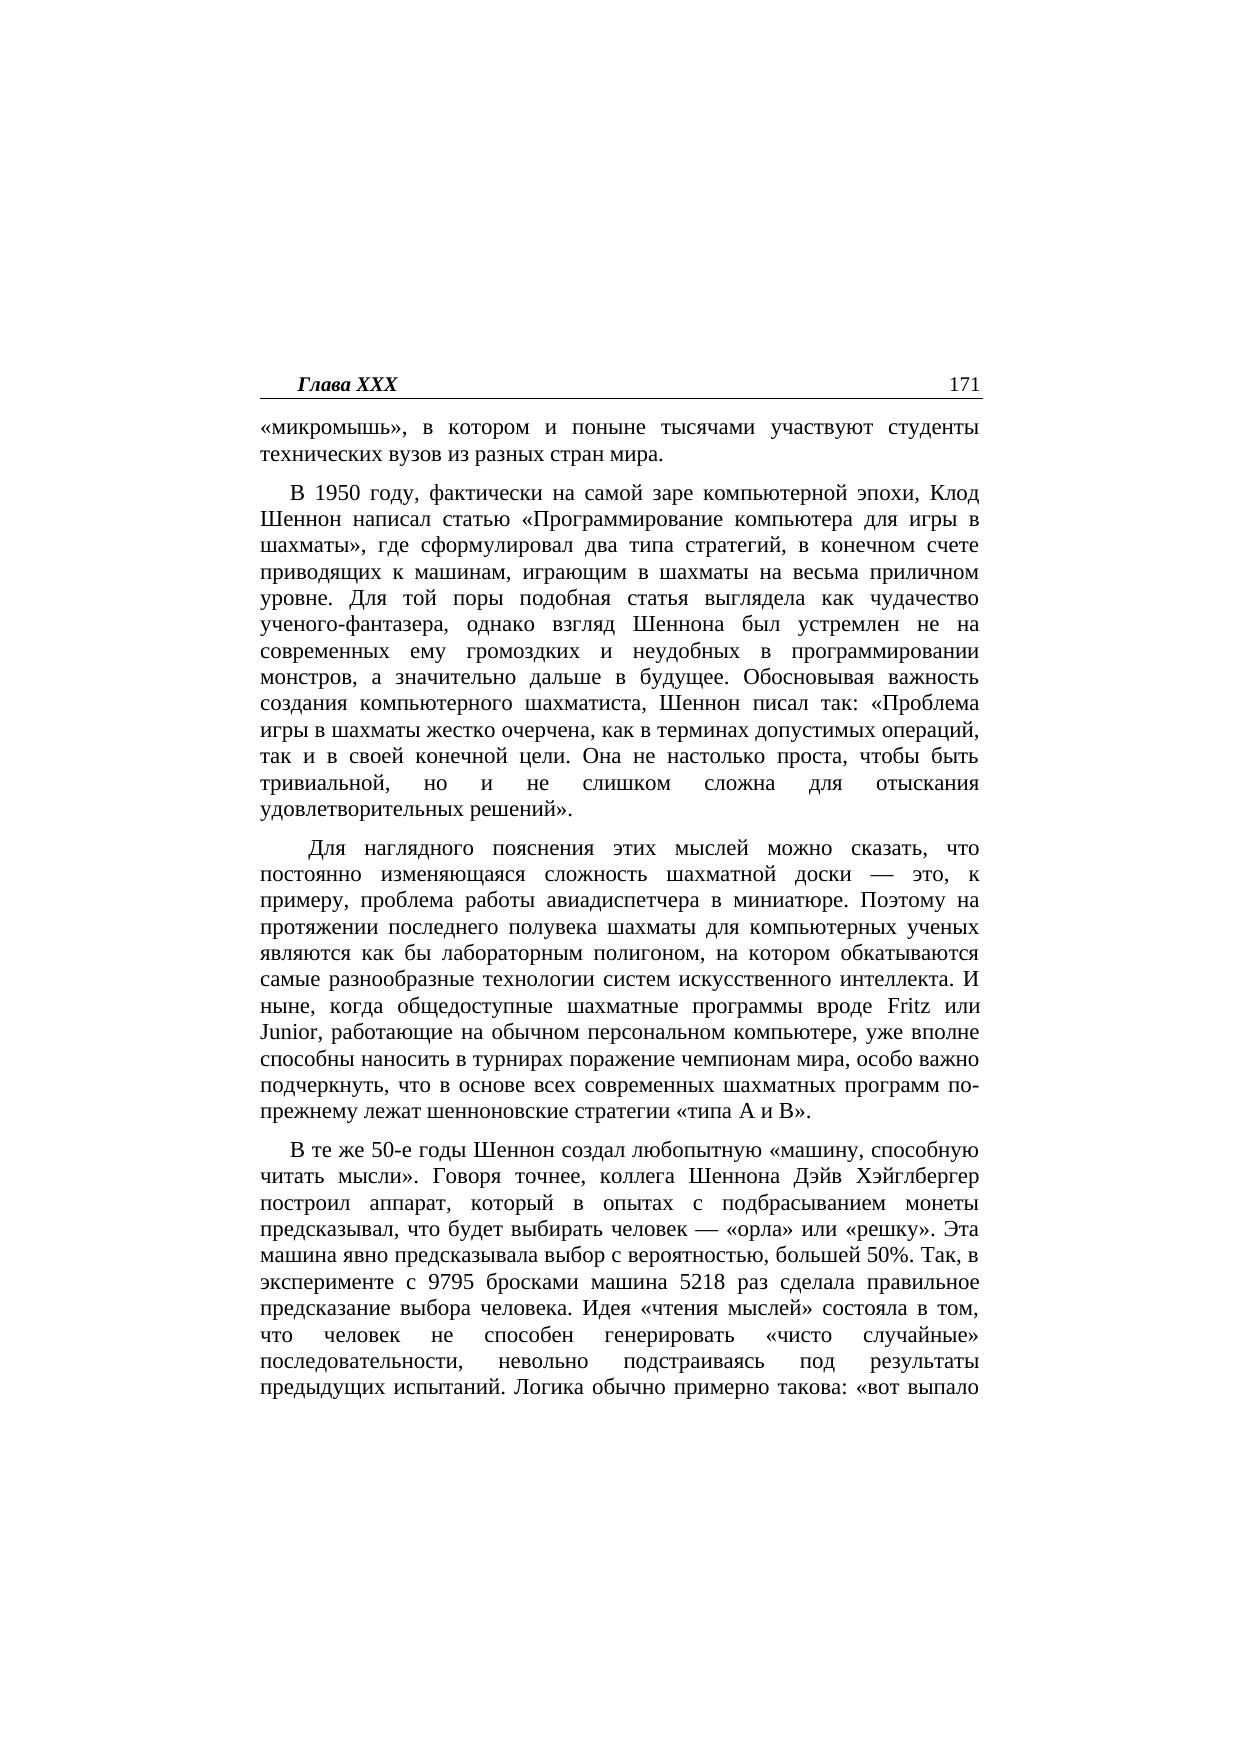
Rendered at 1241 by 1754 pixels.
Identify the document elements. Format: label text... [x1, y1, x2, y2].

text «микромышь», в котором и поныне тысячами участвуют студенты технических вузов из разных стран мира. [260, 413, 980, 466]
text В 1950 году, фактически на самой заре компьютерной эпохи, Клод Шеннон написал статью «Программирование компьютера для игры в шахматы», где сформулировал два типа стратегий, в конечном счете приводящих к машинам, играющим в шахматы на весьма приличном уровне. Для той поры подобная статья выглядела как чудачество ученого-фантазера, однако взгляд Шеннона был устремлен не на современных ему громоздких и неудобных в программировании монстров, а значительно дальше в будущее. Обосновывая важность создания компьютерного шахматиста, Шеннон писал так: «Проблема игры в шахматы жестко очерчена, как в терминах допустимых операций, так и в своей конечной цели. Она не настолько проста, чтобы быть тривиальной, но и не слишком сложна для отыскания удовлетворительных решений». [260, 479, 980, 821]
text Для наглядного пояснения этих мыслей можно сказать, что постоянно изменяющаяся сложность шахматной доски — это, к примеру, проблема работы авиадиспетчера в миниатюре. Поэтому на протяжении последнего полувека шахматы для компьютерных ученых являются как бы лабораторным полигоном, на котором обкатываются самые разнообразные технологии систем искусственного интеллекта. И ныне, когда общедоступные шахматные программы вроде Fritz или Junior, работающие на обычном персональном компьютере, уже вполне способны наносить в турнирах поражение чемпионам мира, особо важно подчеркнуть, что в основе всех современных шахматных программ по-прежнему лежат шенноновские стратегии «типа A и B». [260, 834, 980, 1124]
text В те же 50-е годы Шеннон создал любопытную «машину, способную читать мысли». Говоря точнее, коллега Шеннона Дэйв Хэйглбергер построил аппарат, который в опытах с подбрасыванием монеты предсказывал, что будет выбирать человек — «орла» или «решку». Эта машина явно предсказывала выбор с вероятностью, большей 50%. Так, в эксперименте с 9795 бросками машина 5218 раз сделала правильное предсказание выбора человека. Идея «чтения мыслей» состояла в том, что человек не способен генерировать «чисто случайные» последовательности, невольно подстраиваясь под результаты предыдущих испытаний. Логика обычно примерно такова: «вот выпало [260, 1136, 980, 1400]
